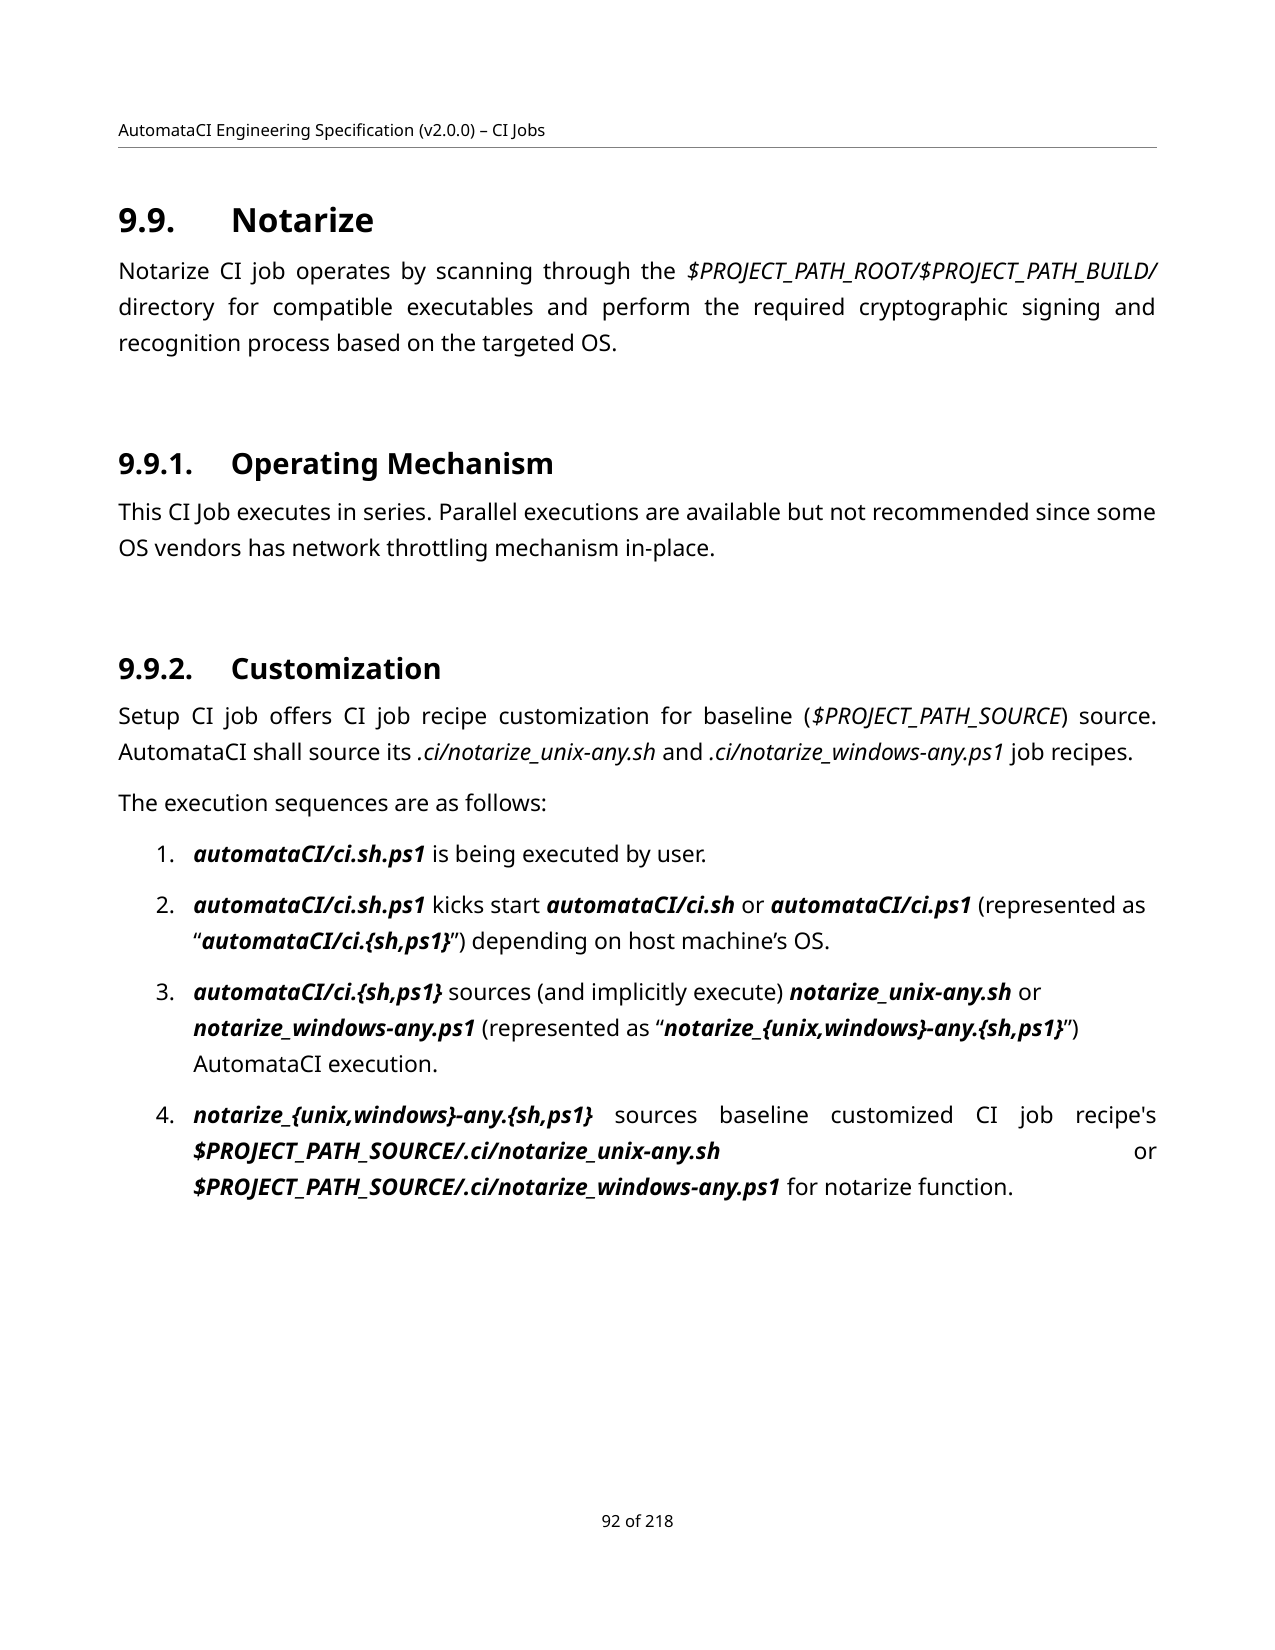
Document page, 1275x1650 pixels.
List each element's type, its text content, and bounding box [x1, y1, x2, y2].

list notarize_{unix,windows}-any.{sh,ps1} sources baseline customized CI job recipe's $PROJECT_PATH_SOURCE/.ci/notarize_unix-any.sh or $PROJECT_PATH_SOURCE/.ci/notarize_windows-any.ps1 for notarize function. [156, 1099, 1157, 1202]
text Setup CI job offers CI job recipe customization for baseline ($PROJECT_PATH_SOURCE) source. AutomataCI shall source its .ci/notarize_unix-any.sh and .ci/notarize_windows-any.ps1 job recipes. [118, 700, 1157, 767]
text Notarize CI job operates by scanning through the $PROJECT_PATH_ROOT/$PROJECT_PATH_BUILD/ directory for compatible executables and perform the required cryptographic signing and recognition process based on the targeted OS. [118, 255, 1157, 358]
list automataCI/ci.{sh,ps1} sources (and implicitly execute) notarize_unix-any.sh or notarize_windows-any.ps1 (represented as “notarize_{unix,windows}-any.{sh,ps1}”) AutomataCI execution. [156, 976, 1157, 1079]
list automataCI/ci.sh.ps1 is being executed by user. [156, 838, 1157, 869]
subtitle Notarize [118, 197, 1157, 243]
list automataCI/ci.sh.ps1 kicks start automataCI/ci.sh or automataCI/ci.ps1 (represented as “automataCI/ci.{sh,ps1}”) depending on host machine’s OS. [156, 889, 1157, 956]
subtitle Customization [118, 648, 1157, 688]
text The execution sequences are as follows: [118, 787, 1157, 818]
subtitle Operating Mechanism [118, 443, 1157, 483]
text This CI Job executes in series. Parallel executions are available but not recommended since some OS vendors has network throttling mechanism in-place. [118, 496, 1157, 563]
